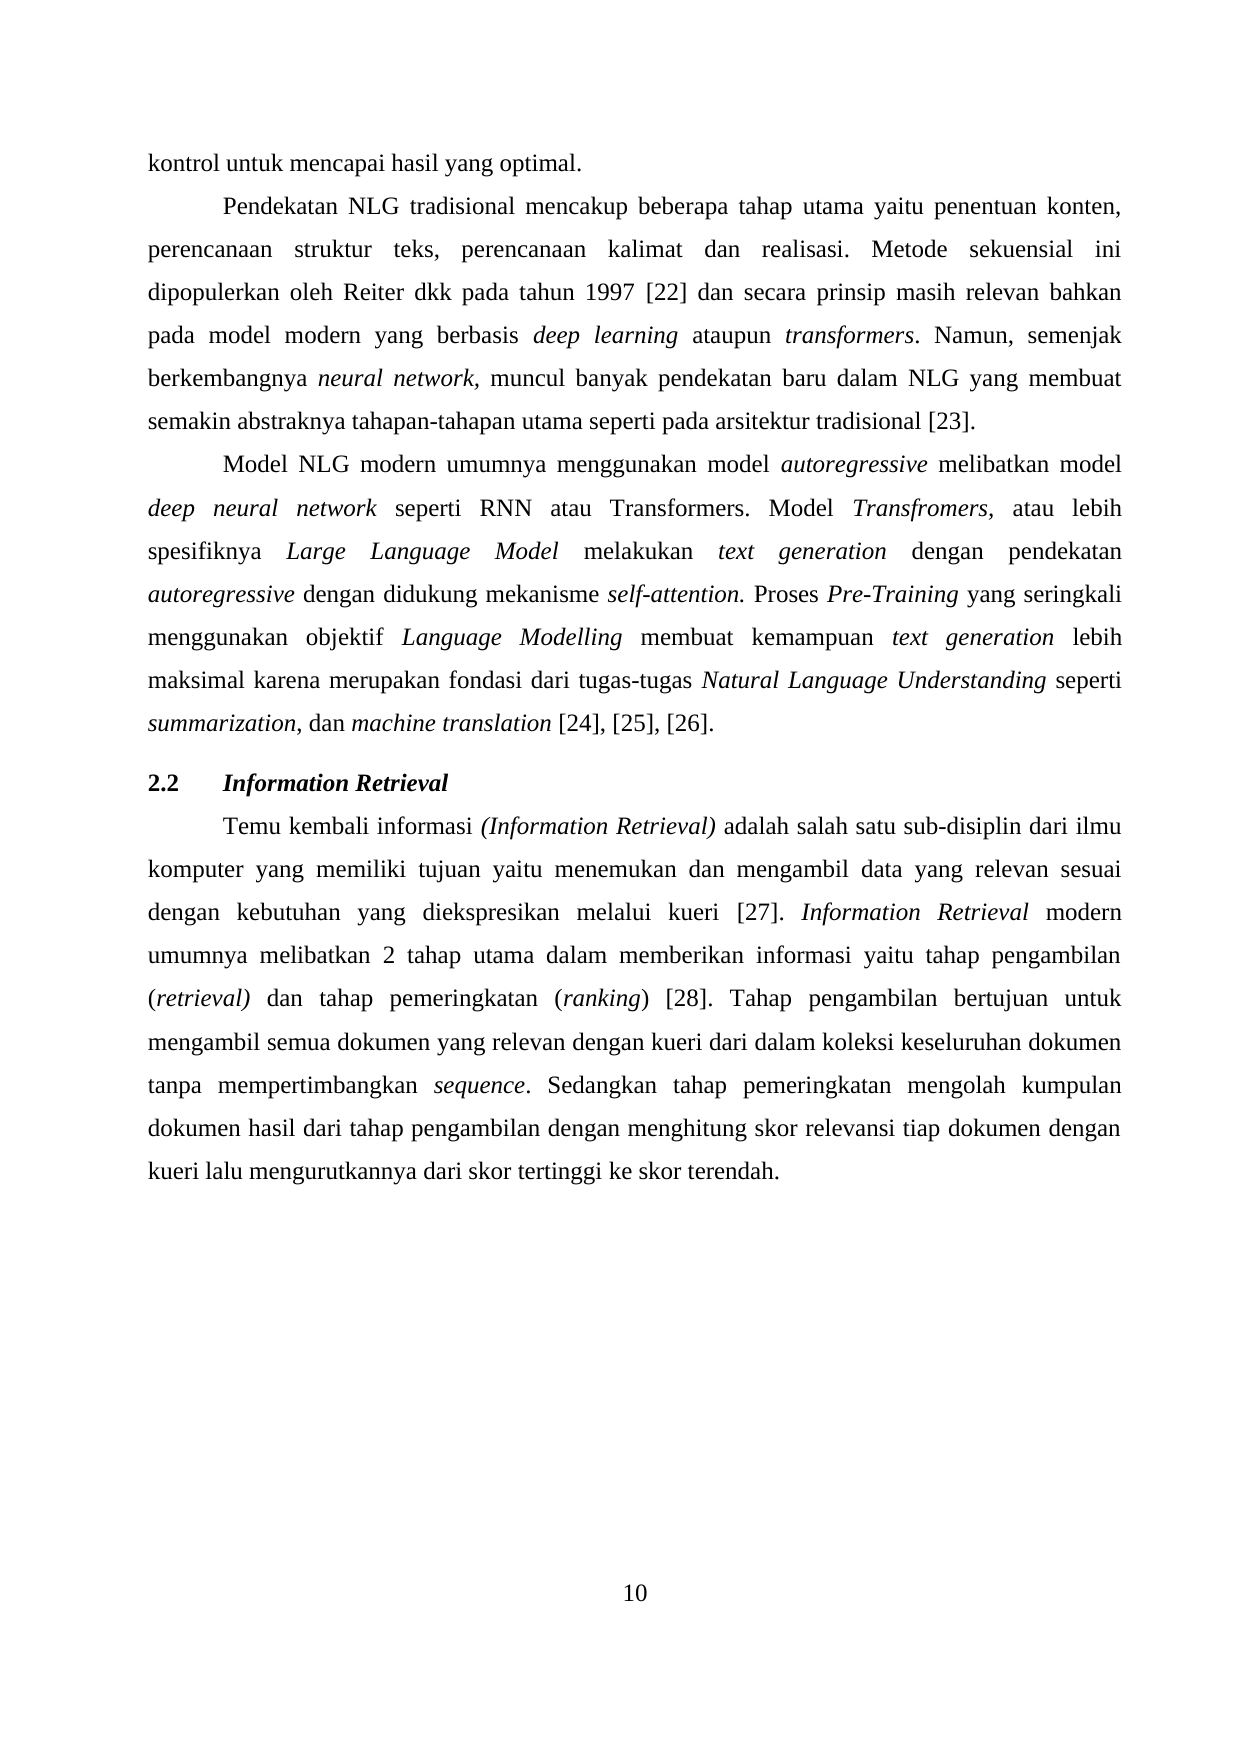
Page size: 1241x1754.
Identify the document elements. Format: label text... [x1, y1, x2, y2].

text Pendekatan NLG tradisional mencakup beberapa tahap utama yaitu penentuan konten, perencanaan struktur teks, perencanaan kalimat dan realisasi. Metode sekuensial ini dipopulerkan oleh Reiter dkk pada tahun 1997 [22] dan secara prinsip masih relevan bahkan pada model modern yang berbasis deep learning ataupun transformers. Namun, semenjak berkembangnya neural network, muncul banyak pendekatan baru dalam NLG yang membuat semakin abstraknya tahapan-tahapan utama seperti pada arsitektur tradisional [23]. [148, 191, 1122, 435]
subtitle Information Retrieval [148, 768, 1122, 797]
text Model NLG modern umumnya menggunakan model autoregressive melibatkan model deep neural network seperti RNN atau Transformers. Model Transfromers, atau lebih spesifiknya Large Language Model melakukan text generation dengan pendekatan autoregressive dengan didukung mekanisme self-attention. Proses Pre-Training yang seringkali menggunakan objektif Language Modelling membuat kemampuan text generation lebih maksimal karena merupakan fondasi dari tugas-tugas Natural Language Understanding seperti summarization, dan machine translation [24], [25], [26]. [148, 449, 1122, 737]
text kontrol untuk mencapai hasil yang optimal. [148, 148, 1122, 176]
text Temu kembali informasi (Information Retrieval) adalah salah satu sub-disiplin dari ilmu komputer yang memiliki tujuan yaitu menemukan dan mengambil data yang relevan sesuai dengan kebutuhan yang diekspresikan melalui kueri [27]. Information Retrieval modern umumnya melibatkan 2 tahap utama dalam memberikan informasi yaitu tahap pengambilan (retrieval) dan tahap pemeringkatan (ranking) [28]. Tahap pengambilan bertujuan untuk mengambil semua dokumen yang relevan dengan kueri dari dalam koleksi keseluruhan dokumen tanpa mempertimbangkan sequence. Sedangkan tahap pemeringkatan mengolah kumpulan dokumen hasil dari tahap pengambilan dengan menghitung skor relevansi tiap dokumen dengan kueri lalu mengurutkannya dari skor tertinggi ke skor terendah. [148, 811, 1122, 1185]
